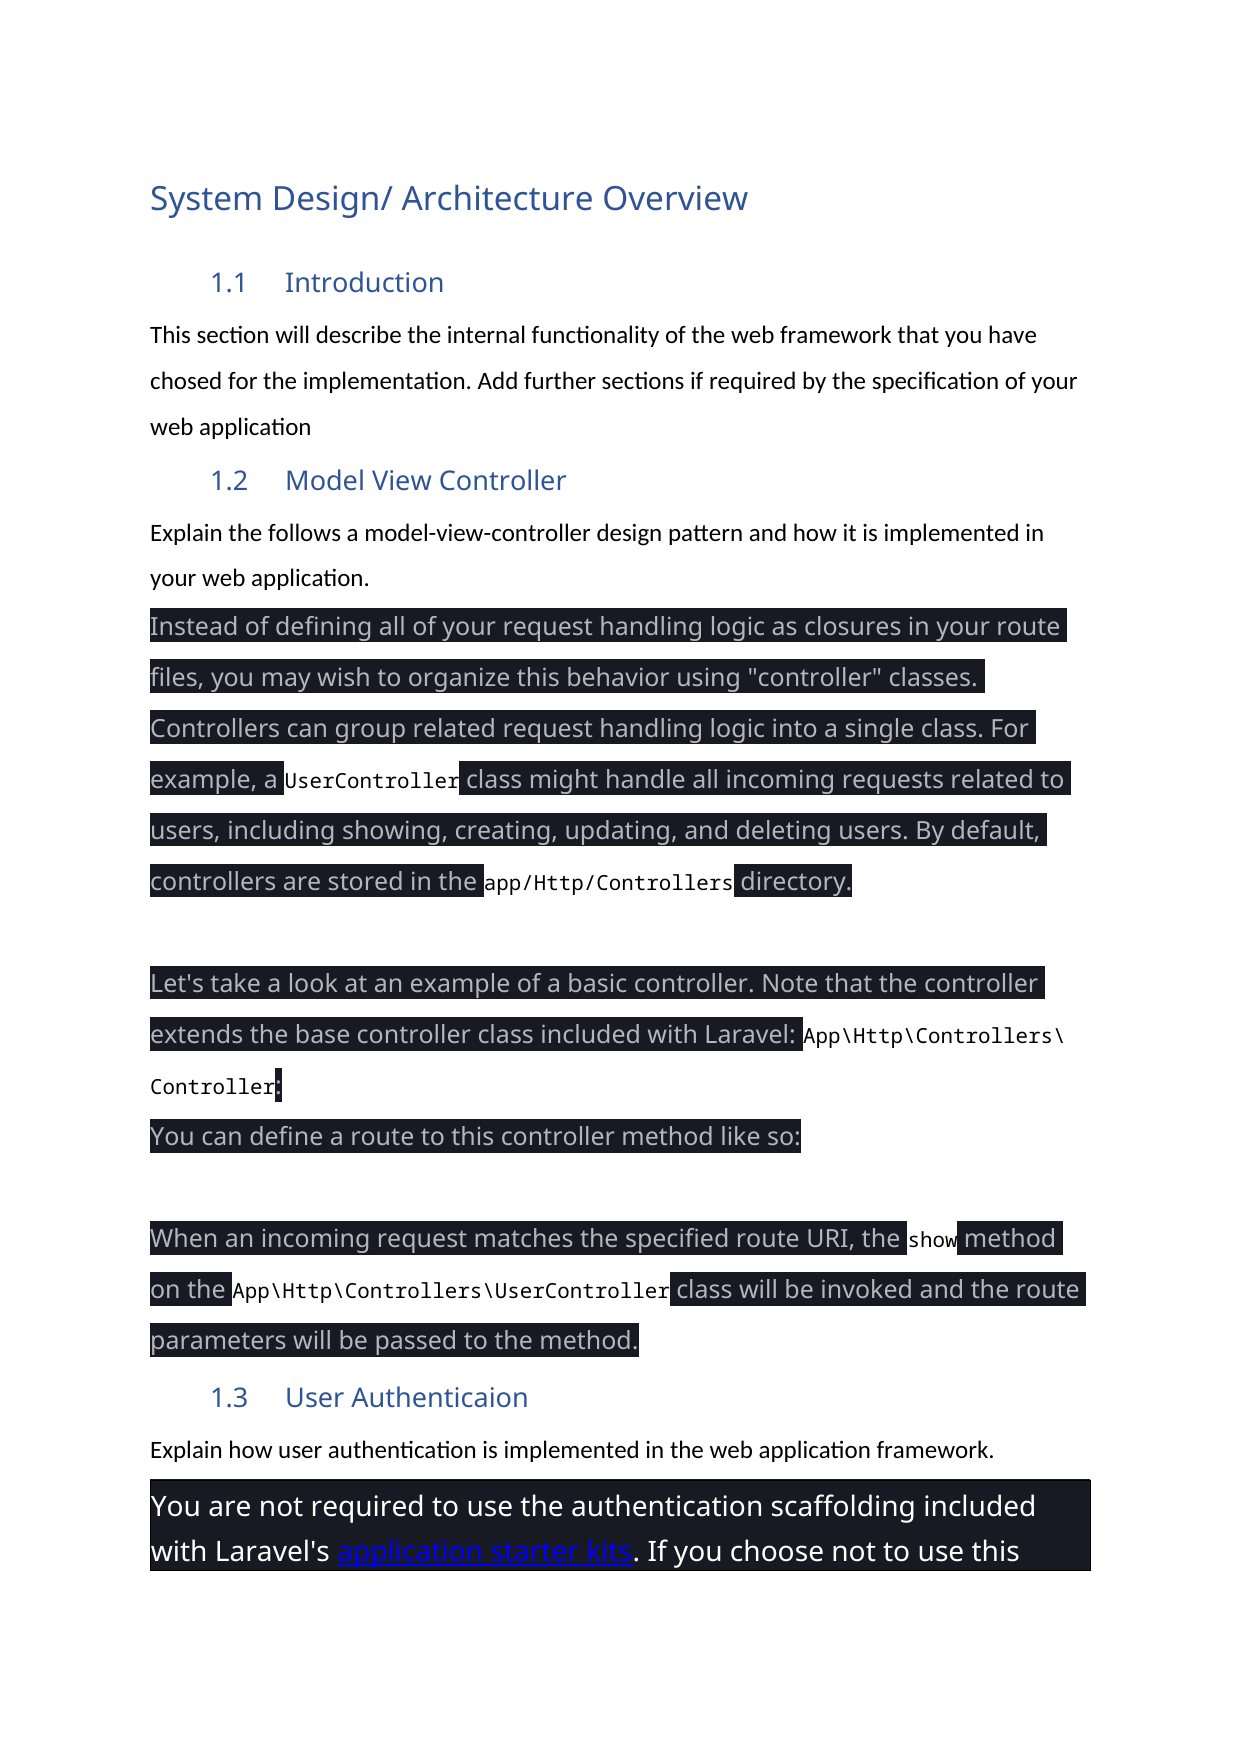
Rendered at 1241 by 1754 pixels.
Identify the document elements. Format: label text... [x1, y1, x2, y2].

list Introduction [210, 264, 1090, 301]
subtitle System Design/ Architecture Overview [150, 175, 1090, 220]
list Model View Controller [210, 461, 1090, 498]
list User Authenticaion [210, 1378, 1090, 1415]
text Explain the follows a model-view-controller design pattern and how it is implemented in your web application. [150, 517, 1090, 593]
text Explain how user authentication is implemented in the web application framework. [150, 1434, 1090, 1464]
text You are not required to use the authentication scaffolding included with Laravel's application starter kits. If you choose not to use this [151, 1481, 1090, 1570]
text This section will describe the internal functionality of the web framework that you have chosed for the implementation. Add further sections if required by the specification of your web application [150, 320, 1090, 442]
text You can define a route to this controller method like so: [150, 1119, 1090, 1153]
text Instead of defining all of your request handling logic as closures in your route files, you may wish to organize this behavior using "controller" classes. Controllers can group related request handling logic into a single class. For example, a UserController class might handle all incoming requests related to users, including showing, creating, updating, and deleting users. By default, controllers are stored in the app/Http/Controllers directory. [150, 608, 1090, 897]
text When an incoming request matches the specified route URI, the show method on the App\Http\Controllers\UserController class will be invoked and the route parameters will be passed to the method. [150, 1221, 1090, 1357]
text Let's take a look at an example of a basic controller. Note that the controller extends the base controller class included with Laravel: App\Http\Controllers\Controller: [150, 966, 1090, 1102]
